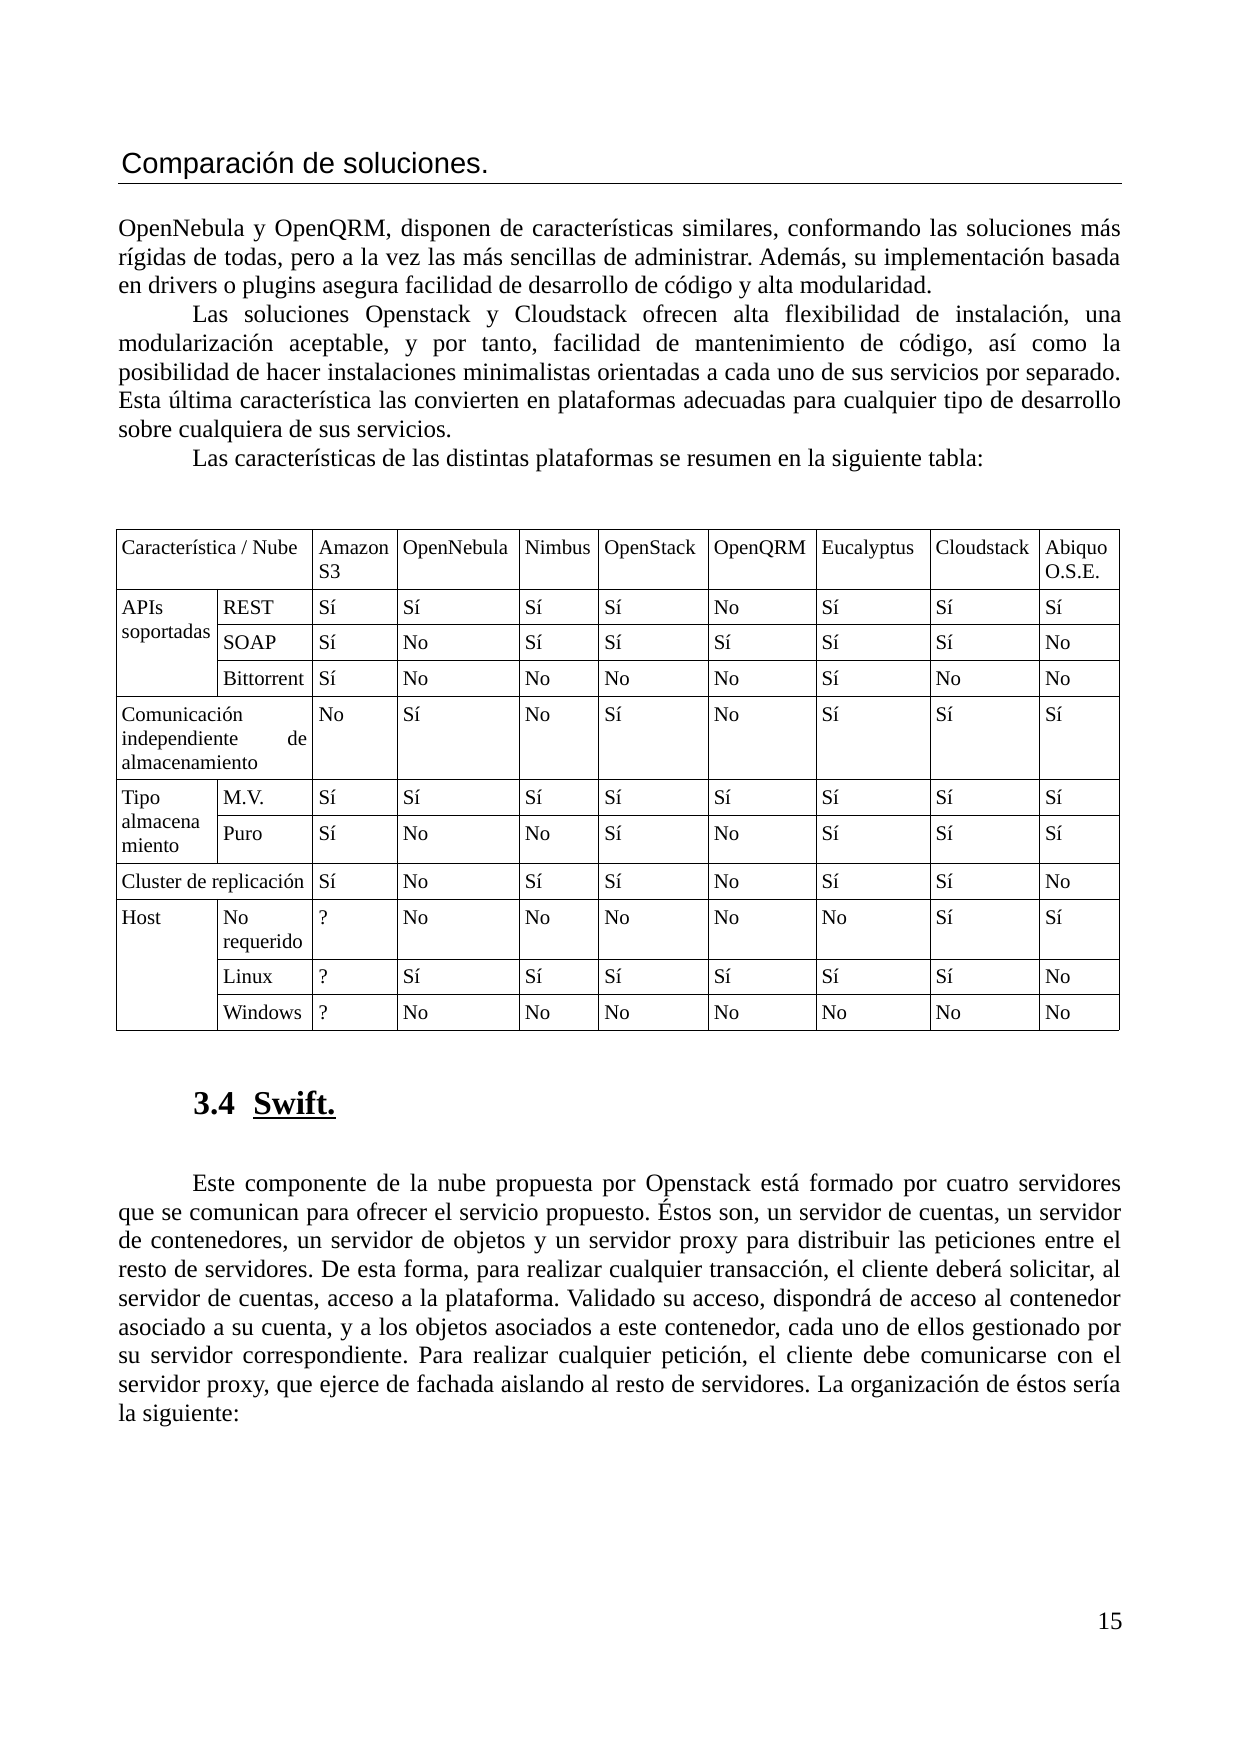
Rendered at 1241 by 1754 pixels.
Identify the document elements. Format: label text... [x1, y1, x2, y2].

table_header Característica / Nube [117, 530, 312, 589]
table_cell No [520, 816, 598, 863]
table_cell ? [313, 995, 397, 1030]
table_header Abiquo O.S.E. [1040, 530, 1119, 589]
table_cell Sí [398, 590, 519, 624]
text OpenNebula y OpenQRM, disponen de características similares, conformando las soluciones más rígidas de todas, pero a la vez las más sencillas de administrar. Además, su implementación basada en drivers o plugins asegura facilidad de desarrollo de código y alta modularidad. [118, 213, 1122, 299]
table_header OpenStack [599, 530, 708, 589]
table_cell Sí [817, 661, 930, 696]
table_cell No [709, 697, 816, 779]
table_cell No [520, 661, 598, 696]
table_cell No [817, 900, 930, 958]
table_header Amazon S3 [313, 530, 397, 589]
table_cell Sí [313, 864, 397, 899]
table_cell No requerido [218, 900, 312, 958]
table_header Cloudstack [931, 530, 1039, 589]
table_cell ? [313, 960, 397, 994]
table_cell Sí [1040, 780, 1119, 815]
table_cell Sí [931, 900, 1039, 958]
table_cell Sí [817, 697, 930, 779]
table_cell Sí [931, 697, 1039, 779]
table_cell No [709, 900, 816, 958]
table_cell No [599, 995, 708, 1030]
table_cell Sí [1040, 900, 1119, 958]
table_cell Sí [709, 960, 816, 994]
table_cell Sí [1040, 816, 1119, 863]
table_cell M.V. [218, 780, 312, 815]
table_cell Comunicación independiente de almacenamiento [117, 697, 312, 779]
table_cell No [520, 995, 598, 1030]
table_cell Bittorrent [218, 661, 312, 696]
table_cell Sí [520, 864, 598, 899]
table_cell Cluster de replicación [117, 864, 312, 899]
table_cell Sí [931, 816, 1039, 863]
table_cell Sí [313, 816, 397, 863]
table_cell No [709, 590, 816, 624]
table_cell No [931, 661, 1039, 696]
table_cell APIs soportadas [117, 590, 217, 696]
table_cell Sí [398, 960, 519, 994]
table_cell Sí [313, 780, 397, 815]
table_cell Sí [817, 864, 930, 899]
table_cell Sí [398, 697, 519, 779]
table_cell ? [313, 900, 397, 958]
table_cell Sí [599, 780, 708, 815]
table_cell Sí [520, 960, 598, 994]
table_header Nimbus [520, 530, 598, 589]
table_cell No [1040, 661, 1119, 696]
table_cell Sí [931, 960, 1039, 994]
table_cell No [313, 697, 397, 779]
table_header OpenQRM [709, 530, 816, 589]
table_cell Sí [1040, 590, 1119, 624]
table_cell Linux [218, 960, 312, 994]
table_cell Sí [817, 816, 930, 863]
table_cell Sí [931, 864, 1039, 899]
table_cell Sí [817, 960, 930, 994]
table_cell Sí [599, 960, 708, 994]
table_cell Sí [599, 625, 708, 660]
text Este componente de la nube propuesta por Openstack está formado por cuatro servidores que se comunican para ofrecer el servicio propuesto. Éstos son, un servidor de cuentas, un servidor de contenedores, un servidor de objetos y un servidor proxy para distribuir las peticiones entre el resto de servidores. De esta forma, para realizar cualquier transacción, el cliente deberá solicitar, al servidor de cuentas, acceso a la plataforma. Validado su acceso, dispondrá de acceso al contenedor asociado a su cuenta, y a los objetos asociados a este contenedor, cada uno de ellos gestionado por su servidor correspondiente. Para realizar cualquier petición, el cliente debe comunicarse con el servidor proxy, que ejerce de fachada aislando al resto de servidores. La organización de éstos sería la siguiente: [118, 1168, 1122, 1427]
table_cell No [520, 697, 598, 779]
table_cell Sí [398, 780, 519, 815]
table_cell Windows [218, 995, 312, 1030]
table_cell Sí [599, 816, 708, 863]
table_cell No [817, 995, 930, 1030]
table_header Eucalyptus [817, 530, 930, 589]
table_cell Sí [1040, 697, 1119, 779]
table_cell No [398, 995, 519, 1030]
table_cell Tipo almacenamiento [117, 780, 217, 863]
table_cell Sí [520, 590, 598, 624]
table_cell Sí [313, 590, 397, 624]
table_cell Sí [520, 780, 598, 815]
table_cell No [398, 816, 519, 863]
table_cell Sí [599, 697, 708, 779]
subtitle Swift. [193, 1083, 1122, 1122]
text Las características de las distintas plataformas se resumen en la siguiente tabla: [118, 443, 1122, 472]
table_cell No [398, 625, 519, 660]
table_cell No [1040, 995, 1119, 1030]
table_cell No [398, 661, 519, 696]
table_cell REST [218, 590, 312, 624]
table_cell Sí [313, 661, 397, 696]
table_cell Sí [709, 780, 816, 815]
table_header OpenNebula [398, 530, 519, 589]
table_cell No [599, 661, 708, 696]
table_cell Sí [520, 625, 598, 660]
table_cell SOAP [218, 625, 312, 660]
table_cell Sí [817, 780, 930, 815]
table_cell Sí [709, 625, 816, 660]
table_cell No [709, 816, 816, 863]
table_cell No [1040, 960, 1119, 994]
table_cell No [1040, 625, 1119, 660]
table_cell Sí [931, 625, 1039, 660]
table_cell No [1040, 864, 1119, 899]
table_cell No [398, 900, 519, 958]
table_cell No [709, 661, 816, 696]
table_cell Sí [817, 590, 930, 624]
table_cell No [931, 995, 1039, 1030]
table_cell Sí [931, 590, 1039, 624]
table_cell Puro [218, 816, 312, 863]
text Las soluciones Openstack y Cloudstack ofrecen alta flexibilidad de instalación, una modularización aceptable, y por tanto, facilidad de mantenimiento de código, así como la posibilidad de hacer instalaciones minimalistas orientadas a cada uno de sus servicios por separado. Esta última característica las convierten en plataformas adecuadas para cualquier tipo de desarrollo sobre cualquiera de sus servicios. [118, 299, 1122, 443]
table_cell Host [117, 900, 217, 1030]
table_cell Sí [313, 625, 397, 660]
table_cell No [599, 900, 708, 958]
table_cell No [398, 864, 519, 899]
table_cell No [709, 864, 816, 899]
table_cell No [520, 900, 598, 958]
table_cell Sí [817, 625, 930, 660]
table_cell Sí [599, 864, 708, 899]
table_cell No [709, 995, 816, 1030]
table_cell Sí [599, 590, 708, 624]
table_cell Sí [931, 780, 1039, 815]
